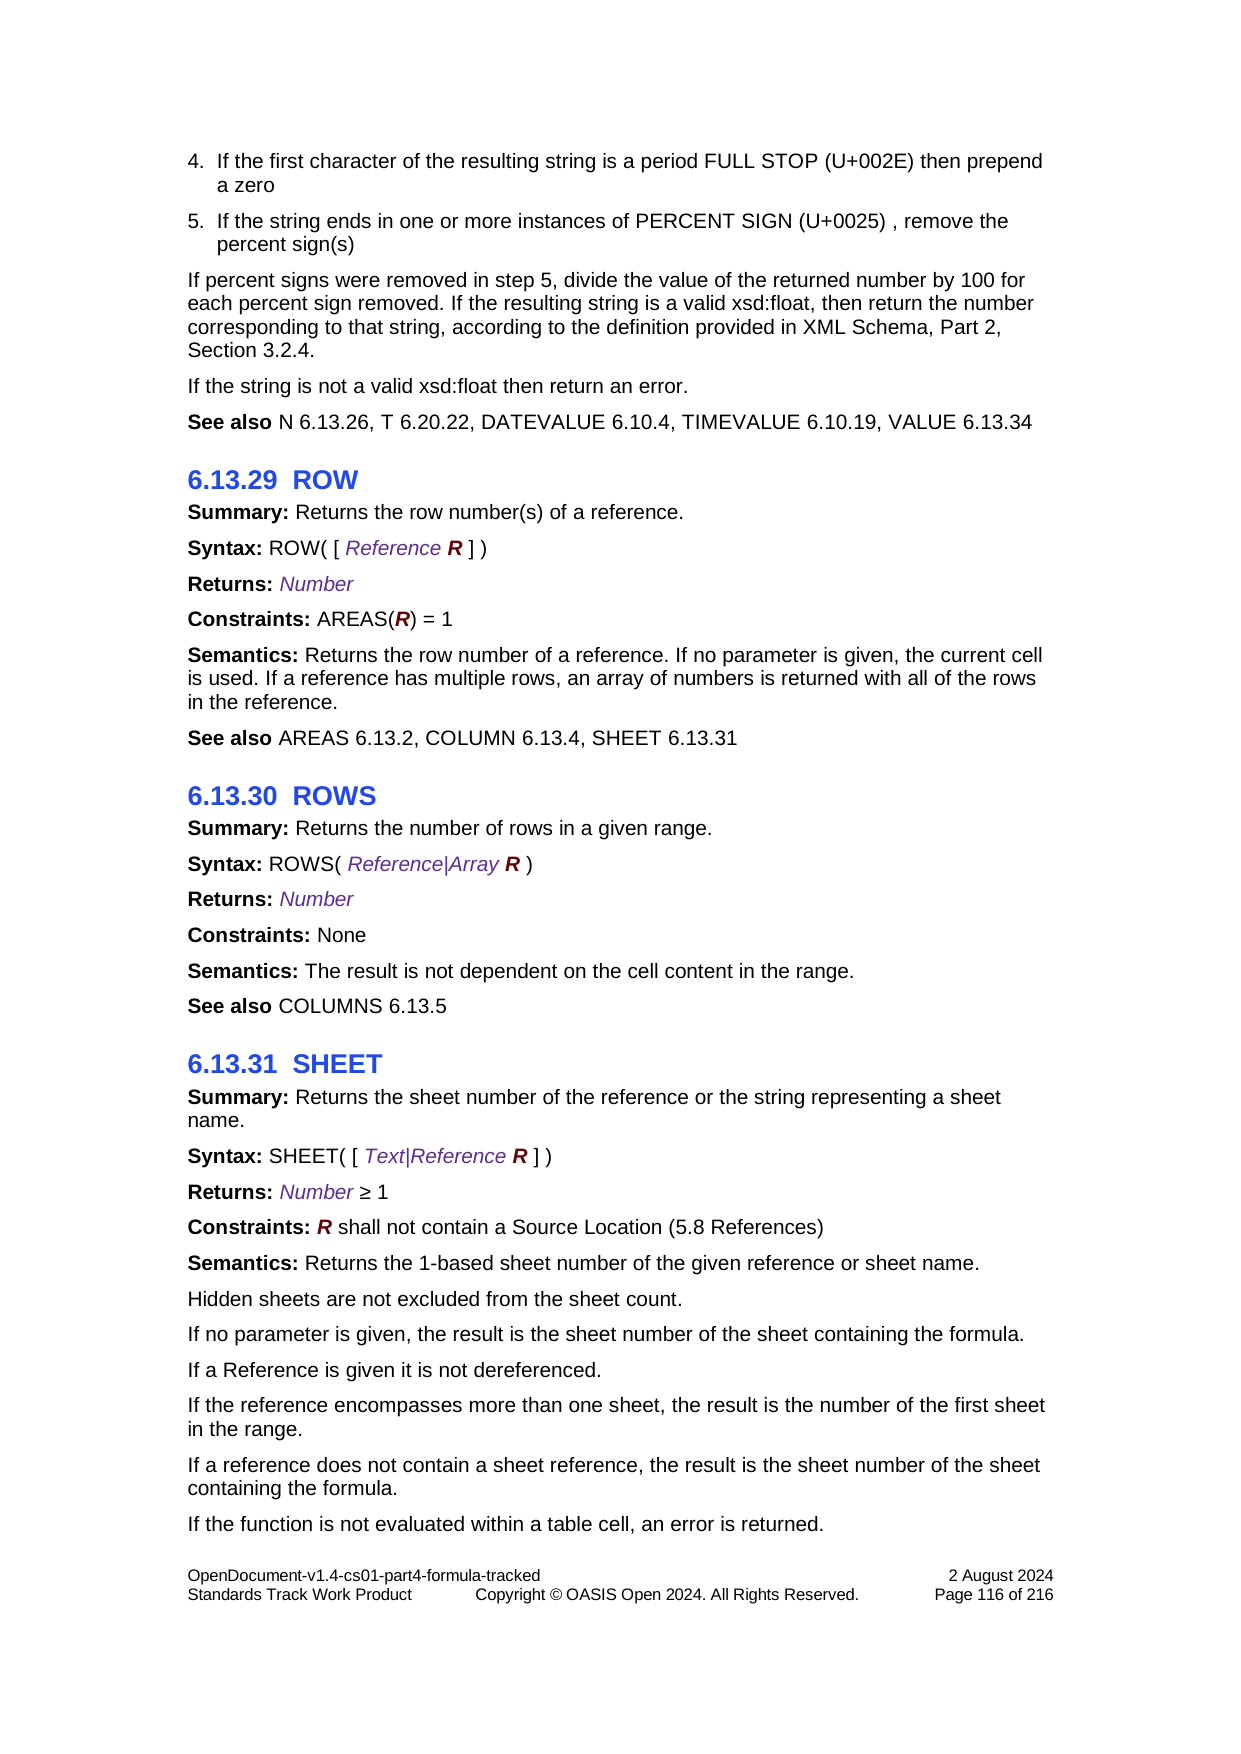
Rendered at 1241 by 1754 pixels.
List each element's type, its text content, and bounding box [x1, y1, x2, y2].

text See also COLUMNS 6.13.5 [187, 995, 1053, 1018]
text Constraints: R shall not contain a Source Location (5.8 References) [187, 1216, 1053, 1239]
text See also AREAS 6.13.2, COLUMN 6.13.4, SHEET 6.13.31 [187, 726, 1053, 749]
subtitle ROWS [187, 781, 1053, 811]
text If no parameter is given, the result is the sheet number of the sheet containing the formula. [187, 1323, 1053, 1346]
text Summary: Returns the sheet number of the reference or the string representing a sheet name. [187, 1085, 1053, 1132]
text If a Reference is given it is not dereferenced. [187, 1358, 1053, 1382]
text Semantics: Returns the row number of a reference. If no parameter is given, the current cell is used. If a reference has multiple rows, an array of numbers is returned with all of the rows in the reference. [187, 643, 1053, 714]
text Syntax: ROWS( Reference|Array R ) [187, 852, 1053, 876]
list If the first character of the resulting string is a period FULL STOP (U+002E) then prepend a zero [187, 150, 1053, 197]
text See also N 6.13.26, T 6.20.22, DATEVALUE 6.10.4, TIMEVALUE 6.10.19, VALUE 6.13.34 [187, 410, 1053, 434]
text Returns: Number [187, 888, 1053, 911]
text Summary: Returns the number of rows in a given range. [187, 817, 1053, 840]
list If the string ends in one or more instances of PERCENT SIGN (U+0025) , remove the percent sign(s) [187, 209, 1053, 256]
text If the function is not evaluated within a table cell, an error is returned. [187, 1512, 1053, 1536]
text Returns: Number ≥ 1 [187, 1180, 1053, 1204]
text Semantics: Returns the 1-based sheet number of the given reference or sheet name. [187, 1251, 1053, 1275]
text If percent signs were removed in step 5, divide the value of the returned number by 100 for each percent sign removed. If the resulting string is a valid xsd:float, then return the number corresponding to that string, according to the definition provided in XML Schema, Part 2, Section 3.2.4. [187, 268, 1053, 362]
text Constraints: AREAS(R) = 1 [187, 608, 1053, 631]
subtitle ROW [187, 465, 1053, 495]
text Syntax: ROW( [ Reference R ] ) [187, 536, 1053, 560]
text Constraints: None [187, 923, 1053, 947]
text Syntax: SHEET( [ Text|Reference R ] ) [187, 1144, 1053, 1168]
text Summary: Returns the row number(s) of a reference. [187, 501, 1053, 524]
text Semantics: The result is not dependent on the cell content in the range. [187, 959, 1053, 983]
text If a reference does not contain a sheet reference, the result is the sheet number of the sheet containing the formula. [187, 1453, 1053, 1500]
text If the reference encompasses more than one sheet, the result is the number of the first sheet in the range. [187, 1394, 1053, 1441]
text Returns: Number [187, 572, 1053, 596]
subtitle SHEET [187, 1049, 1053, 1079]
text Hidden sheets are not excluded from the sheet count. [187, 1287, 1053, 1311]
text If the string is not a valid xsd:float then return an error. [187, 374, 1053, 398]
